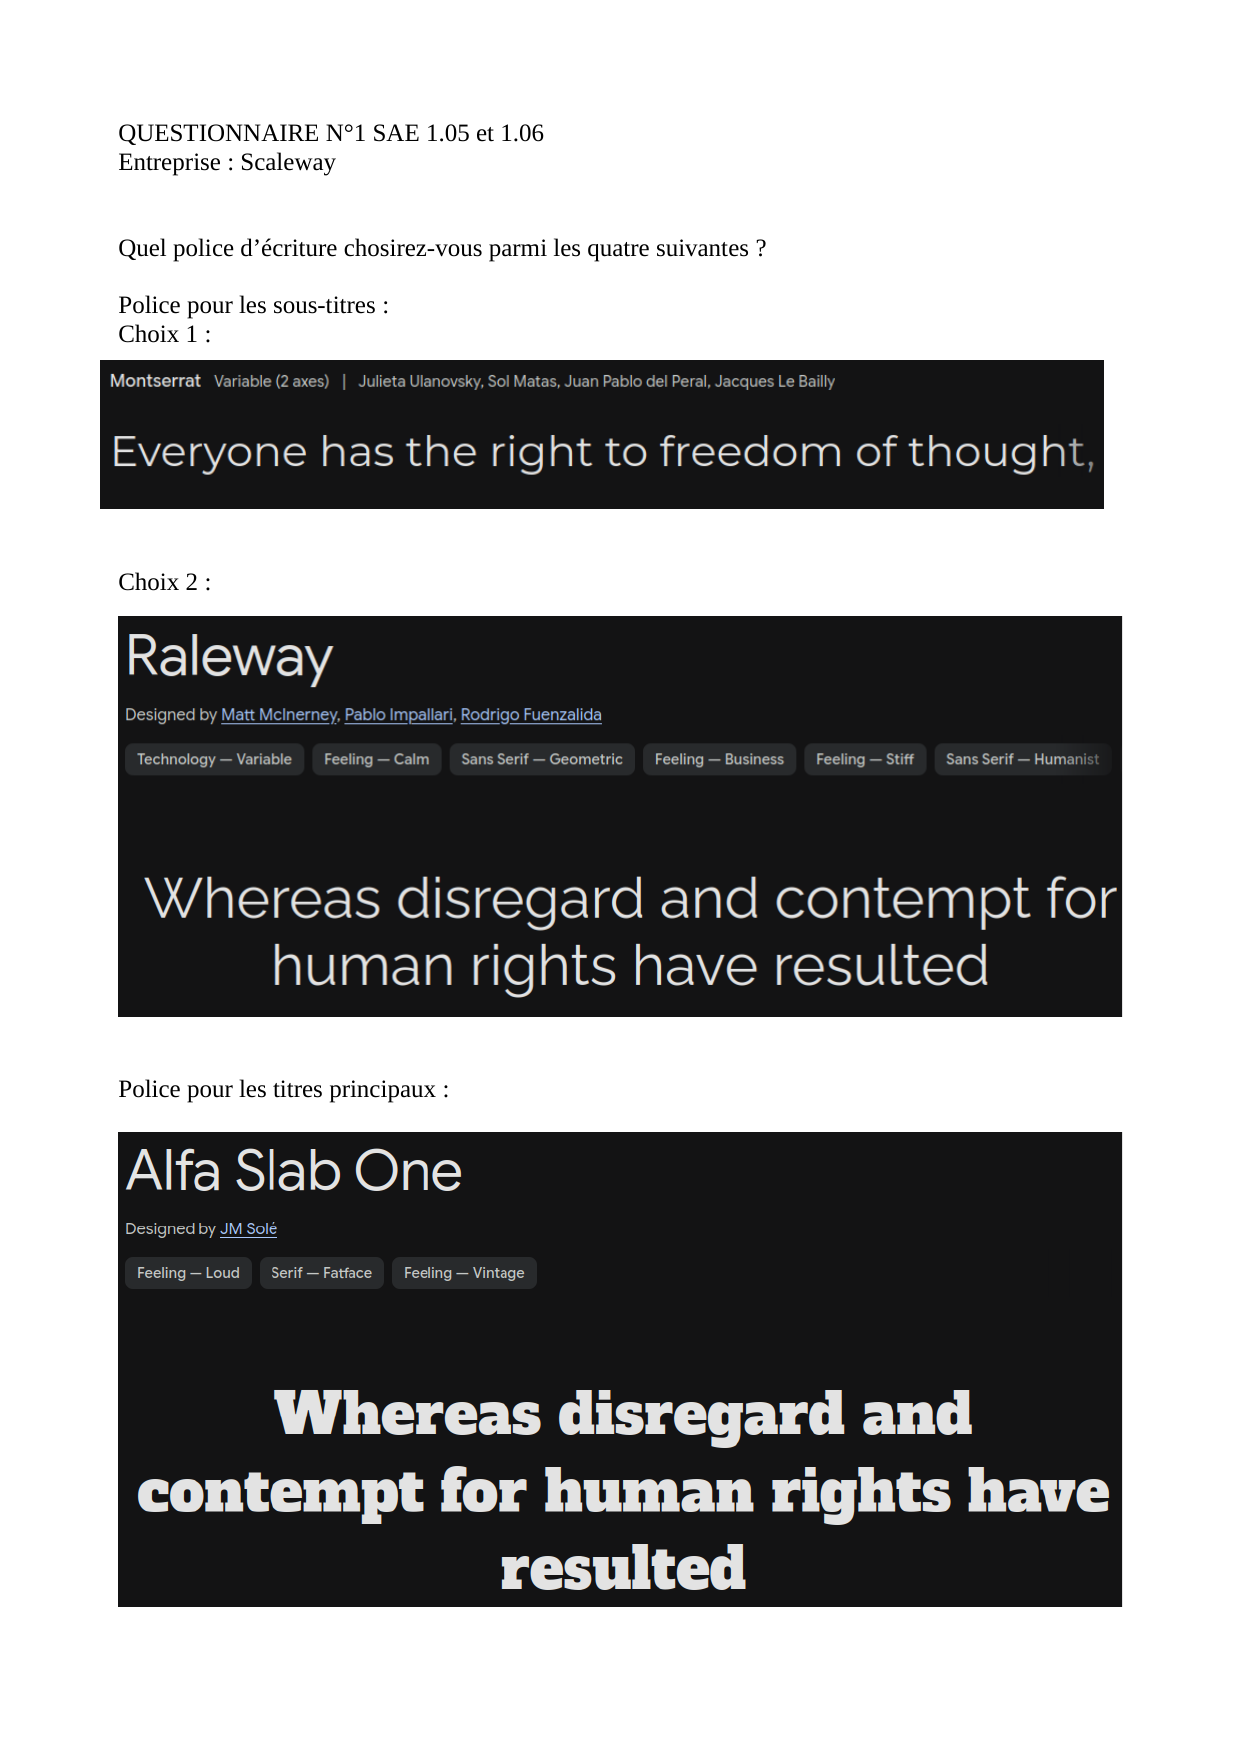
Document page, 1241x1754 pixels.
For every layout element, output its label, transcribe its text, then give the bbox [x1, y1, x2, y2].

text Police pour les sous-titres : [118, 291, 1122, 319]
text Entreprise : Scaleway [118, 147, 1122, 176]
text QUESTIONNAIRE N°1 SAE 1.05 et 1.06 [118, 118, 1122, 147]
text Police pour les titres principaux : [118, 1074, 1122, 1103]
picture [100, 360, 1104, 509]
text Choix 2 : [118, 567, 1122, 595]
picture [118, 616, 1123, 1017]
picture [118, 1132, 1123, 1607]
text Quel police d’écriture chosirez-vous parmi les quatre suivantes ? [118, 233, 1122, 262]
text Choix 1 : [118, 319, 1122, 348]
